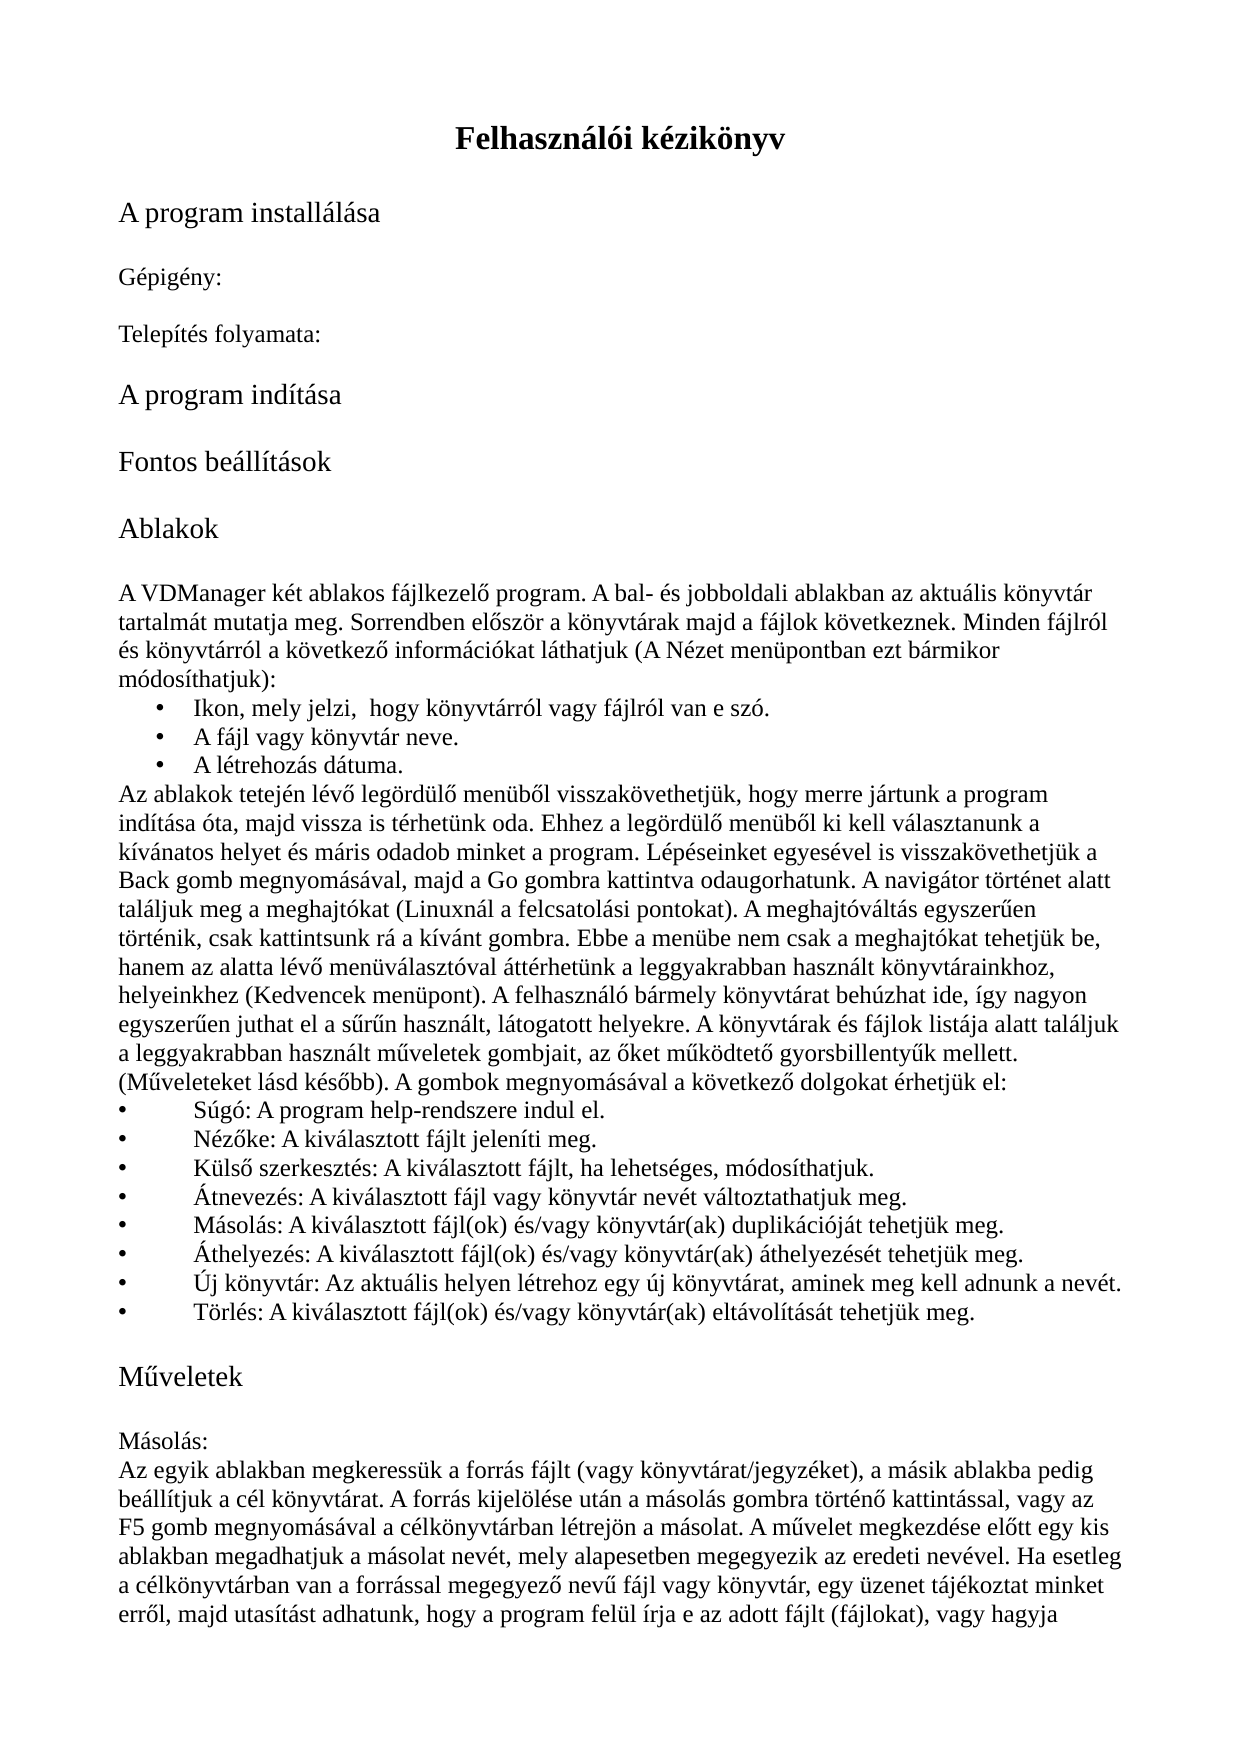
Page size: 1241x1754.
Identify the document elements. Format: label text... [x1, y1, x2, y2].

list Nézőke: A kiválasztott fájlt jeleníti meg. [118, 1124, 1122, 1153]
text Másolás: [118, 1426, 1122, 1455]
list A létrehozás dátuma. [156, 751, 1122, 779]
text Telepítés folyamata: [118, 319, 1122, 348]
list Új könyvtár: Az aktuális helyen létrehoz egy új könyvtárat, aminek meg kell adnunk a nevét. [118, 1268, 1122, 1297]
text Műveletek [118, 1359, 1122, 1393]
list Másolás: A kiválasztott fájl(ok) és/vagy könyvtár(ak) duplikációját tehetjük meg. [118, 1211, 1122, 1239]
list Az ablakok tetején lévő legördülő menüből visszakövethetjük, hogy merre jártunk a program indítása óta, majd vissza is térhetünk oda. Ehhez a legördülő menüből ki kell választanunk a kívánatos helyet és máris odadob minket a program. Lépéseinket egyesével is visszakövethetjük a Back gomb megnyomásával, majd a Go gombra kattintva odaugorhatunk. A navigátor történet alatt találjuk meg a meghajtókat (Linuxnál a felcsatolási pontokat). A meghajtóváltás egyszerűen történik, csak kattintsunk rá a kívánt gombra. Ebbe a menübe nem csak a meghajtókat tehetjük be, hanem az alatta lévő menüválasztóval áttérhetünk a leggyakrabban használt könyvtárainkhoz, helyeinkhez (Kedvencek menüpont). A felhasználó bármely könyvtárat behúzhat ide, így nagyon egyszerűen juthat el a sűrűn használt, látogatott helyekre. A könyvtárak és fájlok listája alatt találjuk a leggyakrabban használt műveletek gombjait, az őket működtető gyorsbillentyűk mellett. (Műveleteket lásd később). A gombok megnyomásával a következő dolgokat érhetjük el: [118, 779, 1122, 1096]
list Átnevezés: A kiválasztott fájl vagy könyvtár nevét változtathatjuk meg. [118, 1182, 1122, 1211]
text Felhasználói kézikönyv [118, 118, 1122, 156]
list A fájl vagy könyvtár neve. [156, 722, 1122, 751]
text Fontos beállítások [118, 444, 1122, 477]
text Ablakok [118, 511, 1122, 544]
list Ikon, mely jelzi, hogy könyvtárról vagy fájlról van e szó. [156, 693, 1122, 722]
list Külső szerkesztés: A kiválasztott fájlt, ha lehetséges, módosíthatjuk. [118, 1153, 1122, 1182]
list Törlés: A kiválasztott fájl(ok) és/vagy könyvtár(ak) eltávolítását tehetjük meg. [118, 1297, 1122, 1326]
text Gépigény: [118, 262, 1122, 291]
list Áthelyezés: A kiválasztott fájl(ok) és/vagy könyvtár(ak) áthelyezését tehetjük meg. [118, 1239, 1122, 1268]
list Súgó: A program help-rendszere indul el. [118, 1096, 1122, 1124]
text Az egyik ablakban megkeressük a forrás fájlt (vagy könyvtárat/jegyzéket), a másik ablakba pedig beállítjuk a cél könyvtárat. A forrás kijelölése után a másolás gombra történő kattintással, vagy az F5 gomb megnyomásával a célkönyvtárban létrejön a másolat. A művelet megkezdése előtt egy kis ablakban megadhatjuk a másolat nevét, mely alapesetben megegyezik az eredeti nevével. Ha esetleg a célkönyvtárban van a forrással megegyező nevű fájl vagy könyvtár, egy üzenet tájékoztat minket erről, majd utasítást adhatunk, hogy a program felül írja e az adott fájlt (fájlokat), vagy hagyja [118, 1455, 1122, 1627]
text A program indítása [118, 377, 1122, 410]
text A VDManager két ablakos fájlkezelő program. A bal- és jobboldali ablakban az aktuális könyvtár tartalmát mutatja meg. Sorrendben először a könyvtárak majd a fájlok következnek. Minden fájlról és könyvtárról a következő információkat láthatjuk (A Nézet menüpontban ezt bármikor módosíthatjuk): [118, 578, 1122, 693]
text A program installálása [118, 195, 1122, 228]
